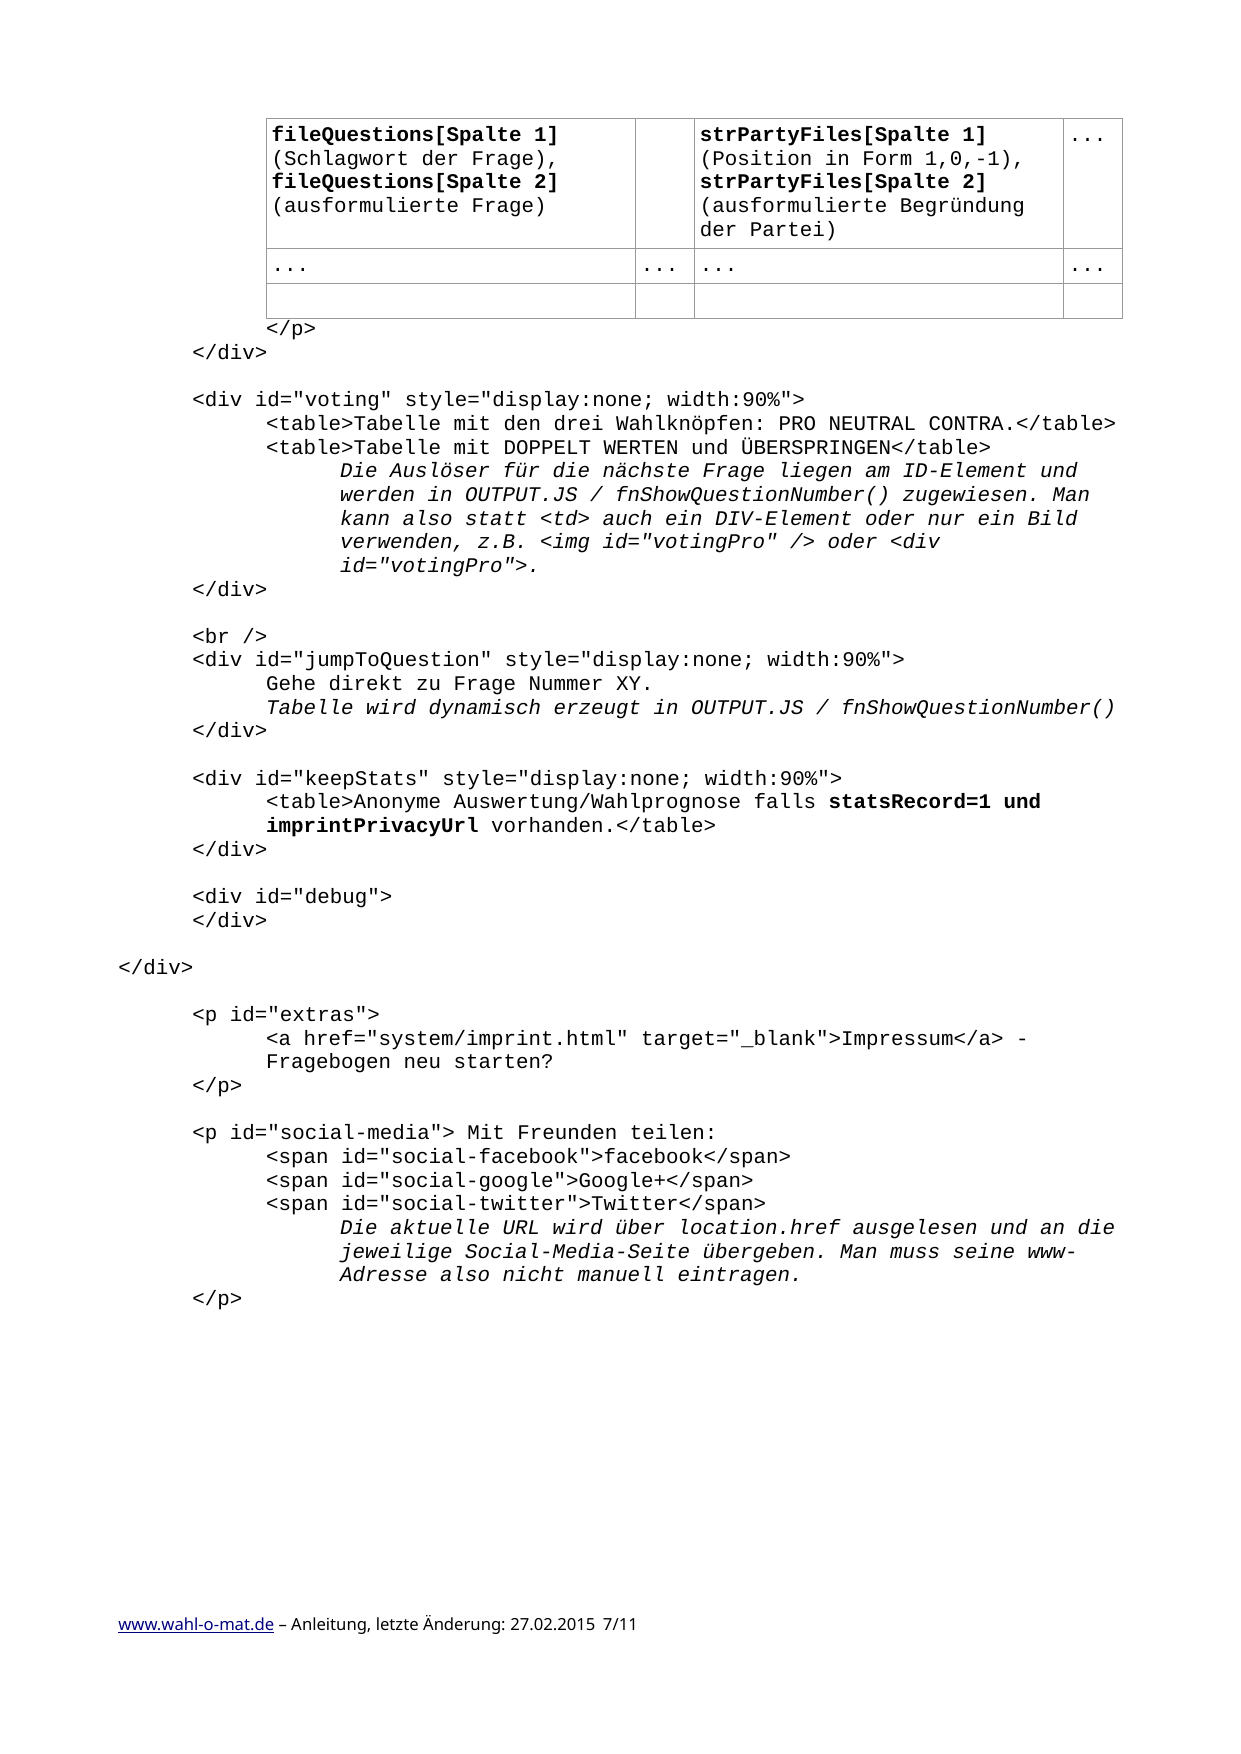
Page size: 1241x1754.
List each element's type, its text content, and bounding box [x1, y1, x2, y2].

text Gehe direkt zu Frage Nummer XY. [266, 673, 1122, 697]
text </p> [266, 319, 1122, 342]
text <p id="social-media"> Mit Freunden teilen: [192, 1122, 1122, 1146]
text <a href="system/imprint.html" target="_blank">Impressum</a> - Fragebogen neu starten? [266, 1028, 1122, 1075]
text <table>Tabelle mit den drei Wahlknöpfen: PRO NEUTRAL CONTRA.</table> [266, 413, 1122, 437]
text Tabelle wird dynamisch erzeugt in OUTPUT.JS / fnShowQuestionNumber() [266, 697, 1122, 720]
text <div id="jumpToQuestion" style="display:none; width:90%"> [192, 649, 1122, 673]
text <table>Anonyme Auswertung/Wahlprognose falls statsRecord=1 und imprintPrivacyUrl vorhanden.</table> [266, 791, 1122, 839]
text <span id="social-google">Google+</span> [266, 1170, 1122, 1193]
text <div id="keepStats" style="display:none; width:90%"> [192, 768, 1122, 791]
text </p> [192, 1075, 1122, 1099]
text <div id="debug"> [192, 886, 1122, 909]
text </p> [192, 1288, 1122, 1312]
text </div> [192, 839, 1122, 862]
text <div id="voting" style="display:none; width:90%"> [192, 389, 1122, 413]
table_cell ... [267, 249, 635, 283]
table_cell ... [1064, 119, 1122, 248]
table_cell [636, 284, 694, 318]
table_cell ... [1064, 249, 1122, 283]
text <span id="social-twitter">Twitter</span> [266, 1193, 1122, 1217]
table_cell [695, 284, 1063, 318]
table_cell [636, 119, 694, 248]
table_cell fileQuestions[Spalte 1] (Schlagwort der Frage), fileQuestions[Spalte 2] (ausformulierte Frage) [267, 119, 635, 248]
text <table>Tabelle mit DOPPELT WERTEN und ÜBERSPRINGEN</table> [266, 437, 1122, 460]
text <span id="social-facebook">facebook</span> [266, 1146, 1122, 1170]
text </div> [192, 342, 1122, 366]
table_cell strPartyFiles[Spalte 1] (Position in Form 1,0,-1), strPartyFiles[Spalte 2] (ausformulierte Begründung der Partei) [695, 119, 1063, 248]
text </div> [192, 909, 1122, 933]
text </div> [192, 720, 1122, 744]
text Die aktuelle URL wird über location.href ausgelesen und an die jeweilige Social-Media-Seite übergeben. Man muss seine www-Adresse also nicht manuell eintragen. [340, 1217, 1122, 1288]
text </div> [192, 578, 1122, 602]
table_cell ... [695, 249, 1063, 283]
table_cell [1064, 284, 1122, 318]
text <br /> [192, 626, 1122, 649]
text <p id="extras"> [192, 1004, 1122, 1028]
table_cell ... [636, 249, 694, 283]
text Die Auslöser für die nächste Frage liegen am ID-Element und werden in OUTPUT.JS / fnShowQuestionNumber() zugewiesen. Man kann also statt <td> auch ein DIV-Element oder nur ein Bild verwenden, z.B. <img id="votingPro" /> oder <div id="votingPro">. [340, 460, 1122, 578]
table_cell [267, 284, 635, 318]
text </div> [118, 957, 1122, 981]
